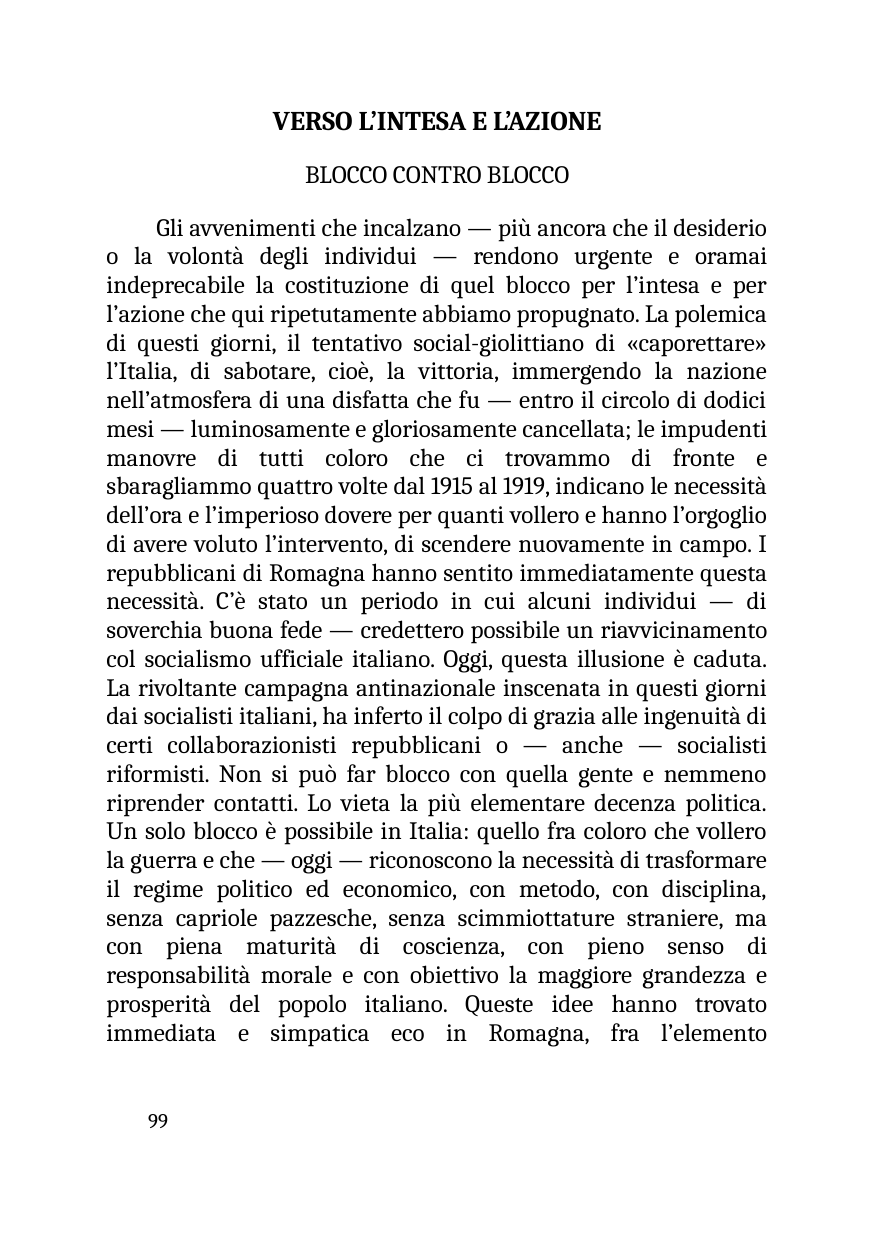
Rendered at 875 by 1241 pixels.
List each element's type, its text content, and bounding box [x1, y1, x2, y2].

text Gli avvenimenti che incalzano — più ancora che il desiderio o la volontà degli individui — rendono urgente e oramai indeprecabile la costituzione di quel blocco per l’intesa e per l’azione che qui ripetutamente abbiamo propugnato. La polemica di questi giorni, il tentativo social-giolittiano di «caporettare» l’Italia, di sabotare, cioè, la vittoria, immergendo la nazione nell’atmosfera di una disfatta che fu — entro il circolo di dodici mesi — luminosamente e gloriosamente cancellata; le impudenti manovre di tutti coloro che ci trovammo di fronte e sbaragliammo quattro volte dal 1915 al 1919, indicano le necessità dell’ora e l’imperioso dovere per quanti vollero e hanno l’orgoglio di avere voluto l’intervento, di scendere nuovamente in campo. I repubblicani di Romagna hanno sentito immediatamente questa necessità. C’è stato un periodo in cui alcuni individui — di soverchia buona fede — credettero possibile un riavvicinamento col socialismo ufficiale italiano. Oggi, questa illusione è caduta. La rivoltante campagna antinazionale inscenata in questi giorni dai socialisti italiani, ha inferto il colpo di grazia alle ingenuità di certi collaborazionisti repubblicani o — anche — socialisti riformisti. Non si può far blocco con quella gente e nemmeno riprender contatti. Lo vieta la più elementare decenza politica. Un solo blocco è possibile in Italia: quello fra coloro che vollero la guerra e che — oggi — riconoscono la necessità di trasformare il regime politico ed economico, con metodo, con disciplina, senza capriole pazzesche, senza scimmiottature straniere, ma con piena maturità di coscienza, con pieno senso di responsabilità morale e con obiettivo la maggiore grandezza e prosperità del popolo italiano. Queste idee hanno trovato immediata e simpatica eco in Romagna, fra l’elemento [106, 213, 768, 1047]
subtitle VERSO L’INTESA E L’AZIONE [106, 106, 768, 137]
subtitle BLOCCO CONTRO BLOCCO [106, 161, 768, 190]
